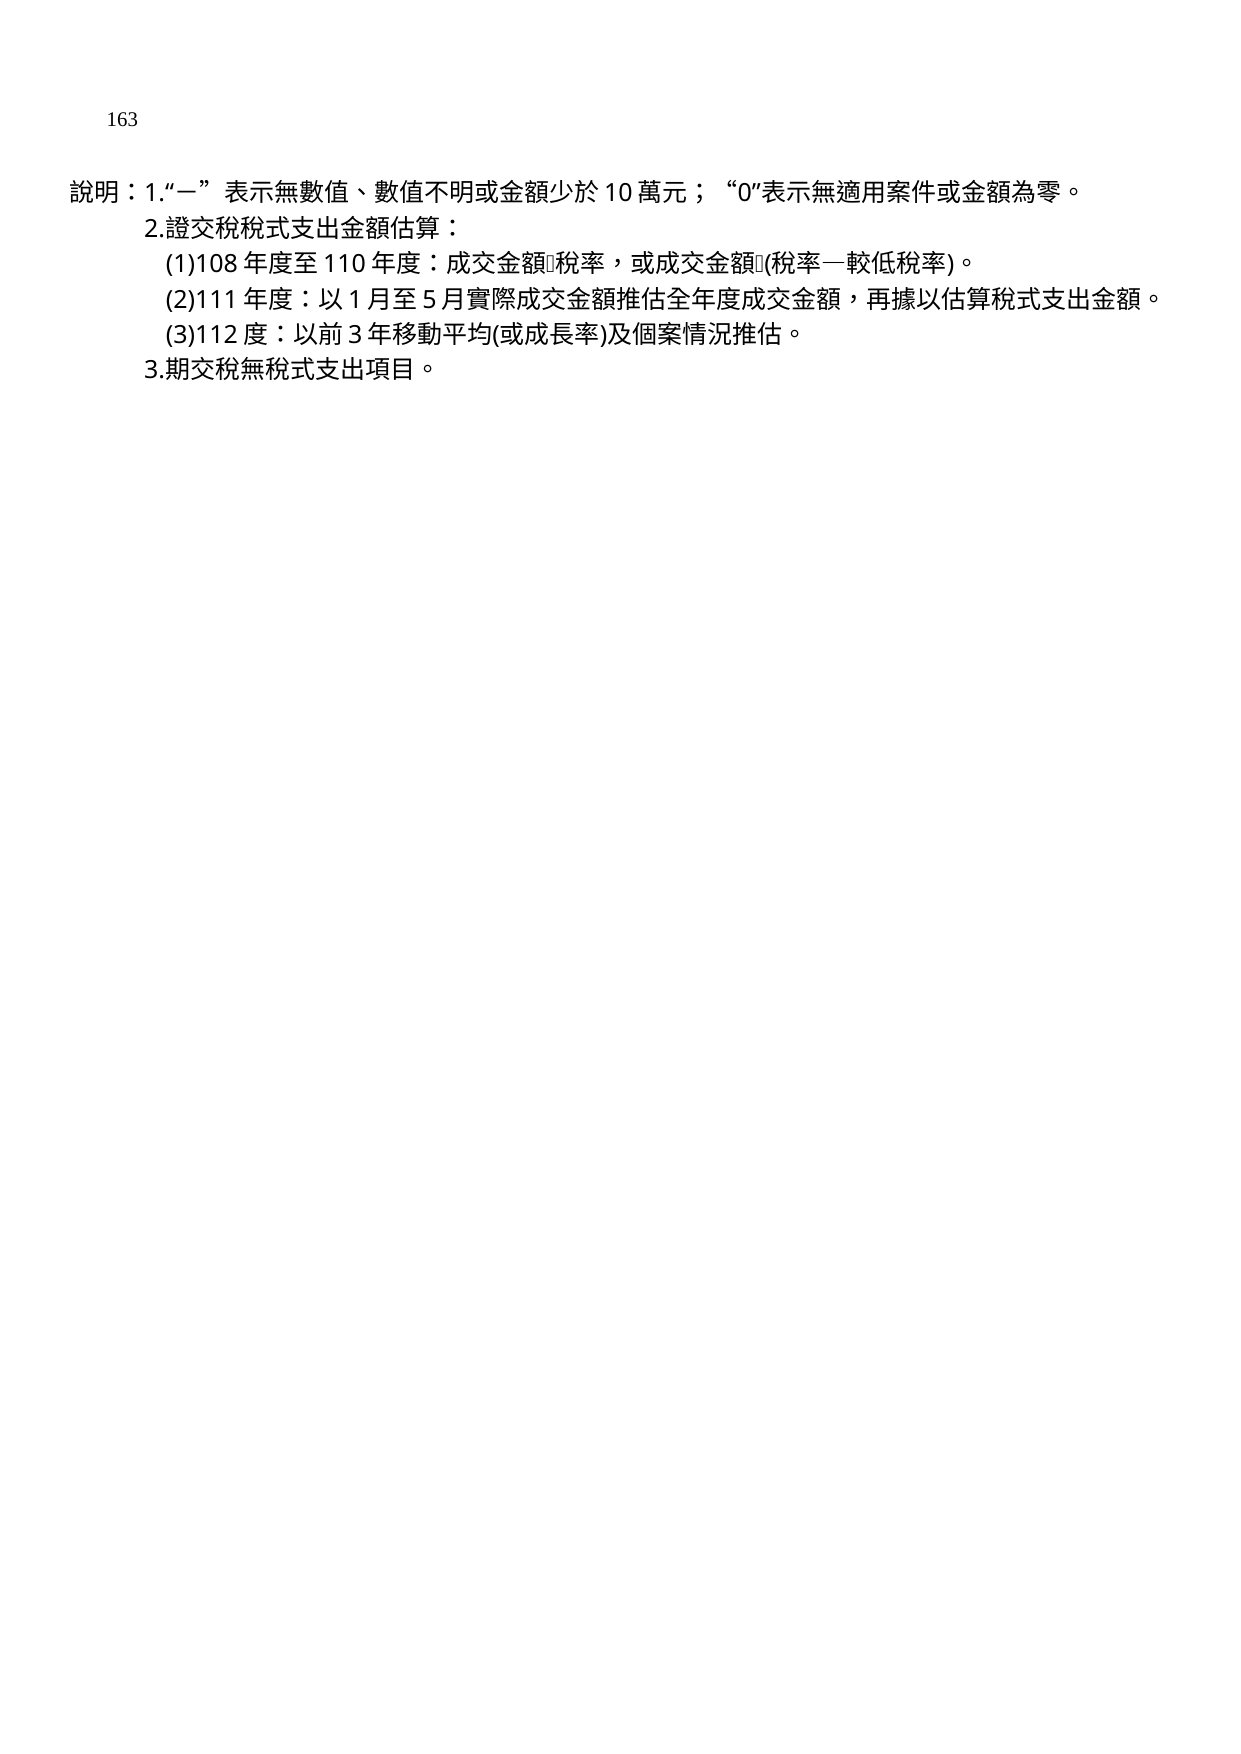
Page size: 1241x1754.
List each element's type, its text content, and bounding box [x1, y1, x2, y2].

text (2)111年度：以1月至5月實際成交金額推估全年度成交金額，再據以估算稅式支出金額。 [166, 280, 1148, 315]
text 3.期交稅無稅式支出項目。 [106, 351, 1110, 386]
text (3)112度：以前3年移動平均(或成長率)及個案情況推估。 [166, 315, 1148, 351]
text 2.證交稅稅式支出金額估算： [106, 209, 1110, 244]
text 說明：1.“－”表示無數值、數值不明或金額少於10萬元；“0”表示無適用案件或金額為零。 [69, 173, 1148, 209]
text (1)108年度至110年度：成交金額稅率，或成交金額(稅率—較低稅率)。 [166, 244, 1148, 280]
